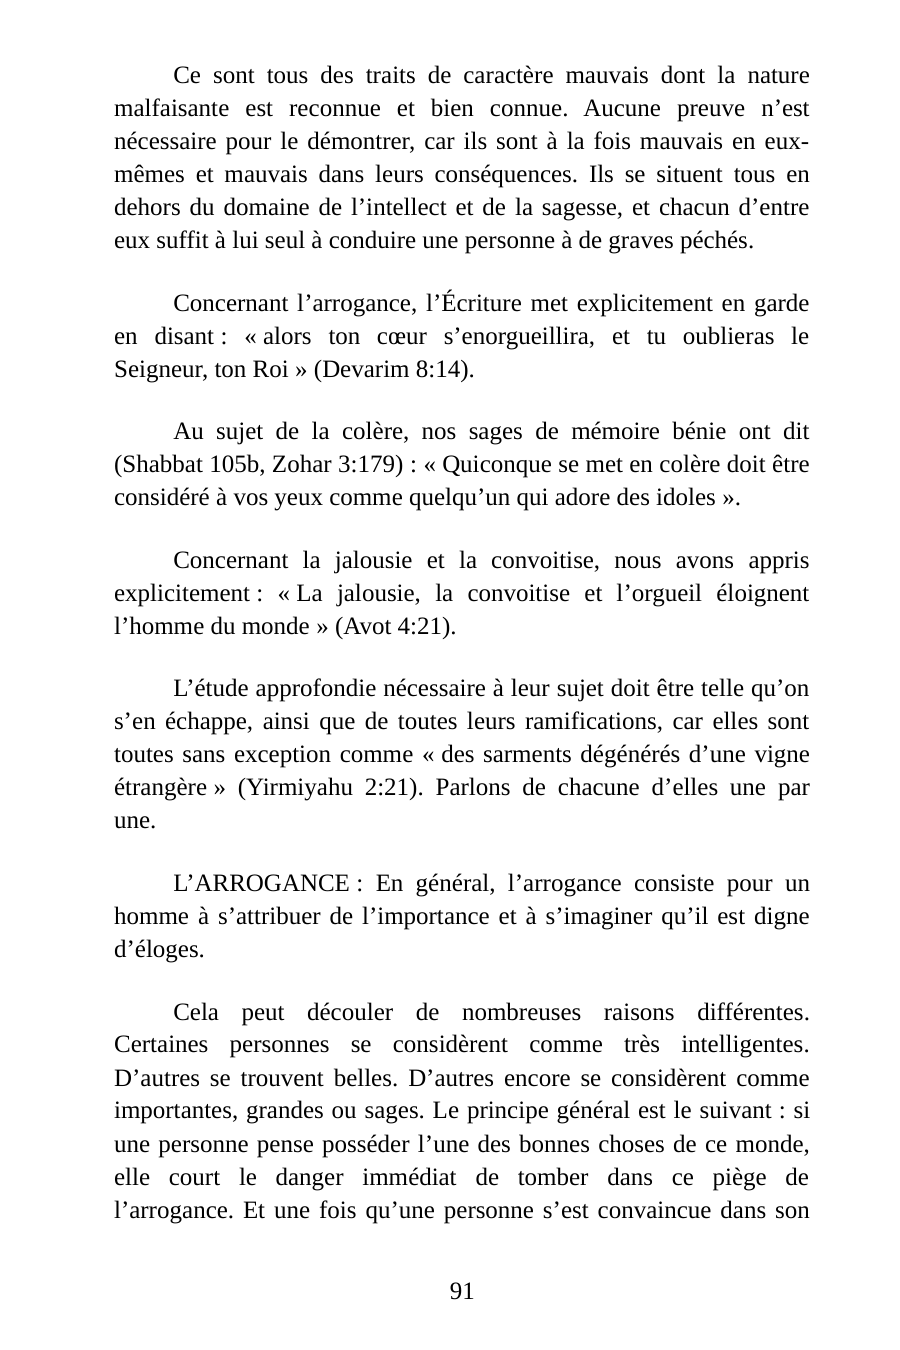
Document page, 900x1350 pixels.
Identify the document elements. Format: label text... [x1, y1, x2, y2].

text Cela peut découler de nombreuses raisons différentes. Certaines personnes se considèrent comme très intelligentes. D’autres se trouvent belles. D’autres encore se considèrent comme importantes, grandes ou sages. Le principe général est le suivant : si une personne pense posséder l’une des bonnes choses de ce monde, elle court le danger immédiat de tomber dans ce piège de l’arrogance. Et une fois qu’une personne s’est convaincue dans son [114, 997, 810, 1223]
text L’étude approfondie nécessaire à leur sujet doit être telle qu’on s’en échappe, ainsi que de toutes leurs ramifications, car elles sont toutes sans exception comme « des sarments dégénérés d’une vigne étrangère » (Yirmiyahu 2:21). Parlons de chacune d’elles une par une. [114, 673, 810, 834]
text L’ARROGANCE : En général, l’arrogance consiste pour un homme à s’attribuer de l’importance et à s’imaginer qu’il est digne d’éloges. [114, 868, 810, 963]
text Concernant la jalousie et la convoitise, nous avons appris explicitement : « La jalousie, la convoitise et l’orgueil éloignent l’homme du monde » (Avot 4:21). [114, 545, 810, 640]
text Concernant l’arrogance, l’Écriture met explicitement en garde en disant : « alors ton cœur s’enorgueillira, et tu oublieras le Seigneur, ton Roi » (Devarim 8:14). [114, 288, 810, 383]
text Ce sont tous des traits de caractère mauvais dont la nature malfaisante est reconnue et bien connue. Aucune preuve n’est nécessaire pour le démontrer, car ils sont à la fois mauvais en eux-mêmes et mauvais dans leurs conséquences. Ils se situent tous en dehors du domaine de l’intellect et de la sagesse, et chacun d’entre eux suffit à lui seul à conduire une personne à de graves péchés. [114, 60, 810, 254]
text Au sujet de la colère, nos sages de mémoire bénie ont dit (Shabbat 105b, Zohar 3:179) : « Quiconque se met en colère doit être considéré à vos yeux comme quelqu’un qui adore des idoles ». [114, 416, 810, 511]
